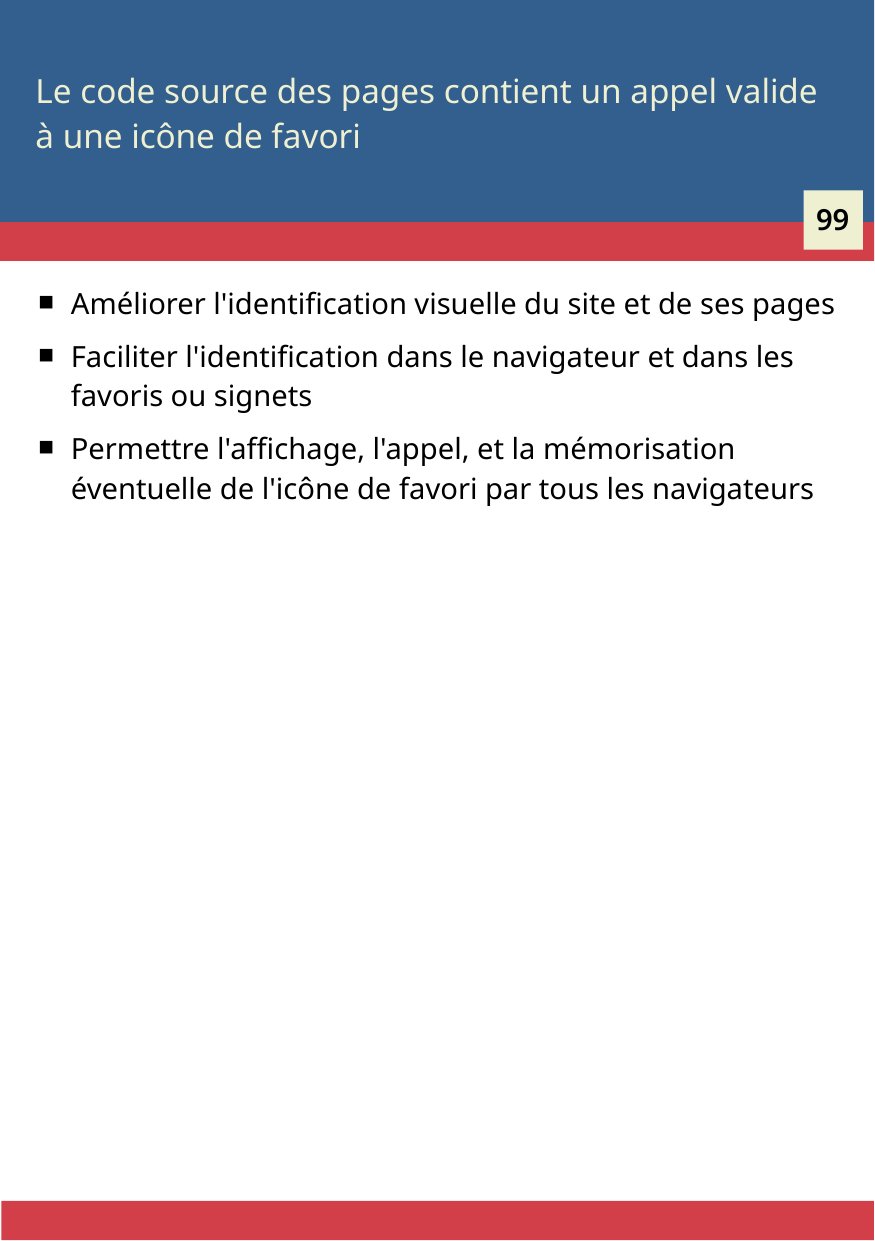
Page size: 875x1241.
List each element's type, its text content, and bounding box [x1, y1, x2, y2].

title Le code source des pages contient un appel valide à une icône de favori [35, 13, 839, 213]
text_box 99 [803, 188, 863, 249]
list Améliorer l'identification visuelle du site et de ses pages Faciliter l'identification dans le navigateur et dans les favoris ou signets Permettre l'affichage, l'appel, et la mémorisation éventuelle de l'icône de favori par tous les navigateurs [23, 283, 839, 1111]
